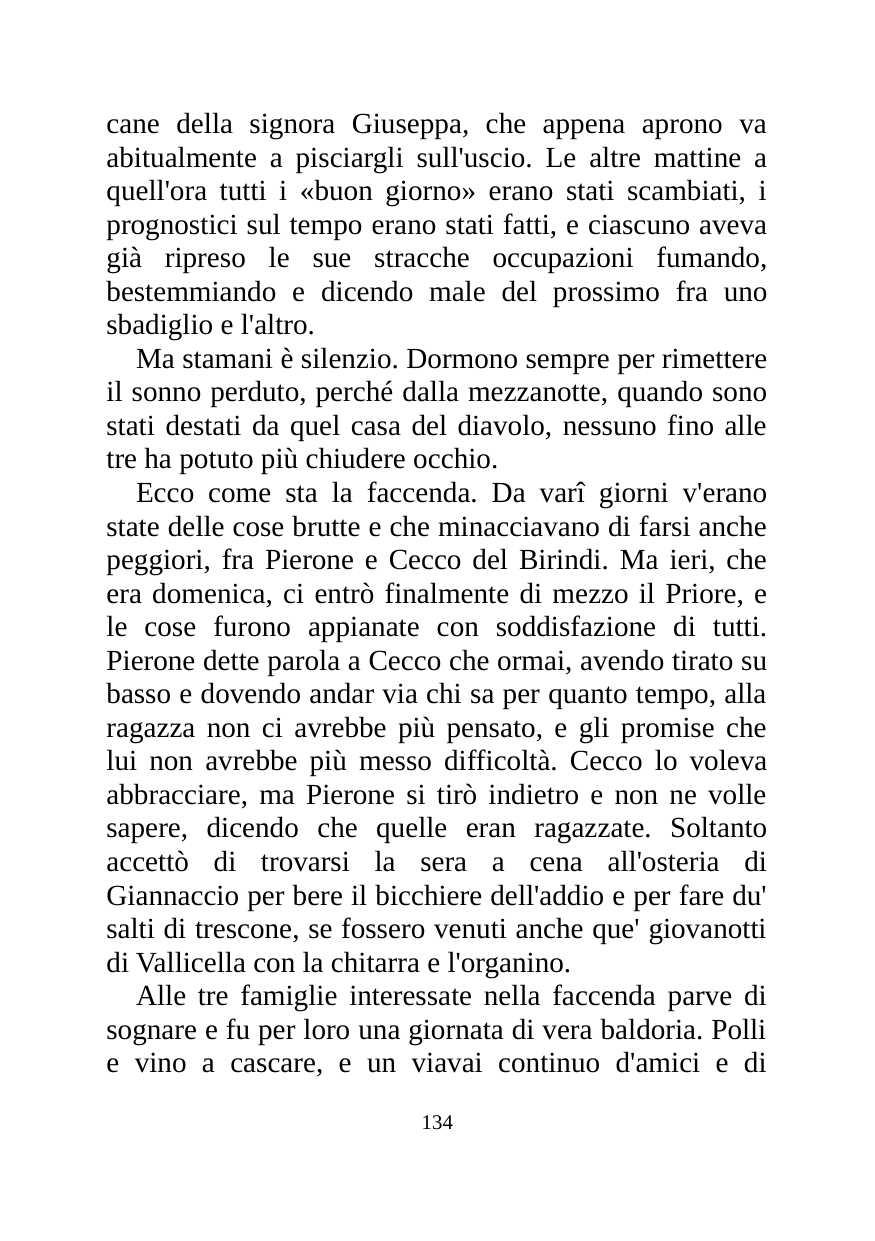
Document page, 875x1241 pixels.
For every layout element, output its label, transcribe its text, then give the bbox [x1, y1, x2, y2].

text cane della signora Giuseppa, che appena aprono va abitualmente a pisciargli sull'uscio. Le altre mattine a quell'ora tutti i «buon giorno» erano stati scambiati, i prognostici sul tempo erano stati fatti, e ciascuno aveva già ripreso le sue stracche occupazioni fumando, bestemmiando e dicendo male del prossimo fra uno sbadiglio e l'altro. [106, 106, 768, 341]
text Ecco come sta la faccenda. Da varî giorni v'erano state delle cose brutte e che minacciavano di farsi anche peggiori, fra Pierone e Cecco del Birindi. Ma ieri, che era domenica, ci entrò finalmente di mezzo il Priore, e le cose furono appianate con soddisfazione di tutti. Pierone dette parola a Cecco che ormai, avendo tirato su basso e dovendo andar via chi sa per quanto tempo, alla ragazza non ci avrebbe più pensato, e gli promise che lui non avrebbe più messo difficoltà. Cecco lo voleva abbracciare, ma Pierone si tirò indietro e non ne volle sapere, dicendo che quelle eran ragazzate. Soltanto accettò di trovarsi la sera a cena all'osteria di Giannaccio per bere il bicchiere dell'addio e per fare du' salti di trescone, se fossero venuti anche que' giovanotti di Vallicella con la chitarra e l'organino. [106, 475, 768, 978]
text Alle tre famiglie interessate nella faccenda parve di sognare e fu per loro una giornata di vera baldoria. Polli e vino a cascare, e un viavai continuo d'amici e di [106, 978, 768, 1079]
text Ma stamani è silenzio. Dormono sempre per rimettere il sonno perduto, perché dalla mezzanotte, quando sono stati destati da quel casa del diavolo, nessuno fino alle tre ha potuto più chiudere occhio. [106, 341, 768, 475]
